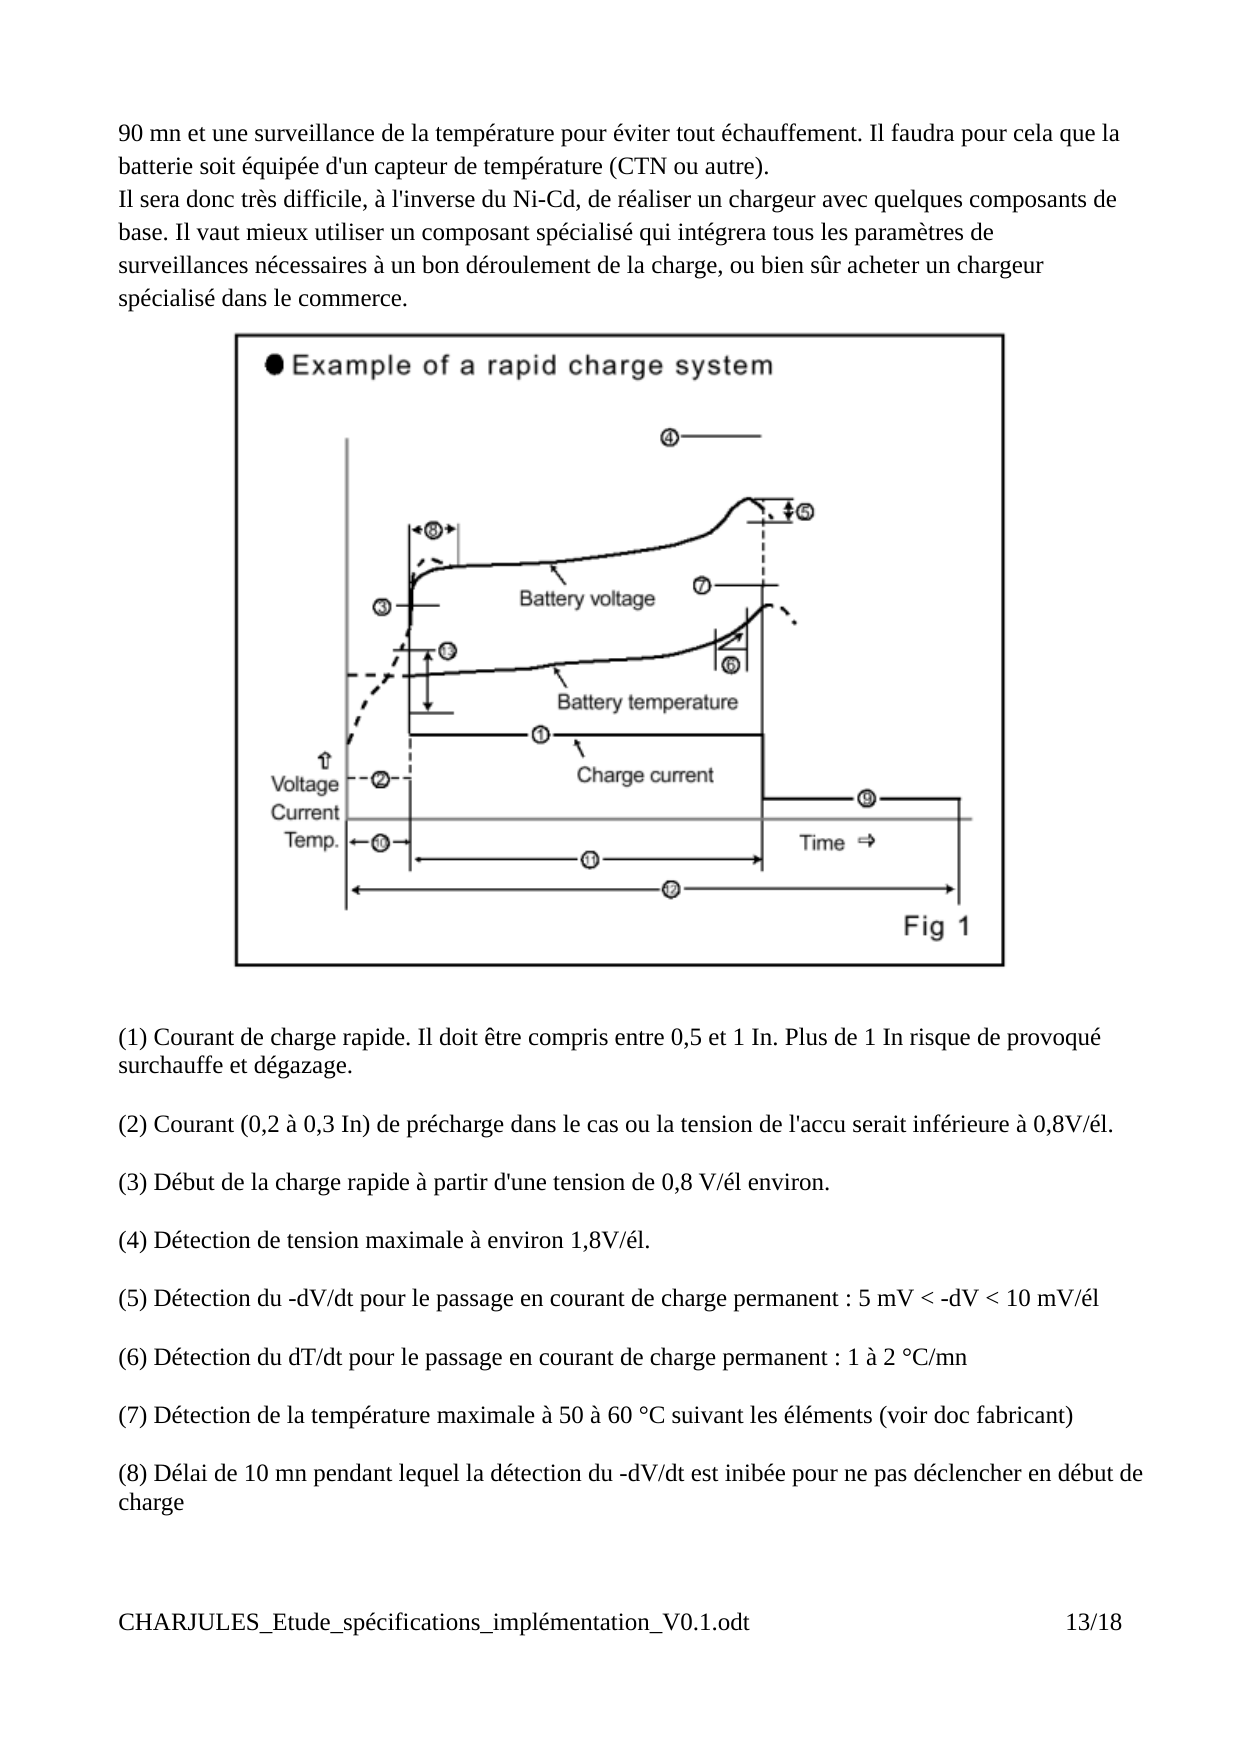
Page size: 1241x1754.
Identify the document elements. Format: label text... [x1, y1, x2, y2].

text 90 mn et une surveillance de la température pour éviter tout échauffement. Il faudra pour cela que la batterie soit équipée d'un capteur de température (CTN ou autre). Il sera donc très difficile, à l'inverse du Ni-Cd, de réaliser un chargeur avec quelques composants de base. Il vaut mieux utiliser un composant spécialisé qui intégrera tous les paramètres de surveillances nécessaires à un bon déroulement de la charge, ou bien sûr acheter un chargeur spécialisé dans le commerce. [118, 118, 1122, 312]
table_header (1) Courant de charge rapide. Il doit être compris entre 0,5 et 1 In. Plus de 1 In risque de provoqué surchauffe et dégazage. (2) Courant (0,2 à 0,3 In) de précharge dans le cas ou la tension de l'accu serait inférieure à 0,8V/él. (3) Début de la charge rapide à partir d'une tension de 0,8 V/él environ. (4) Détection de tension maximale à environ 1,8V/él. [118, 1022, 1154, 1283]
picture [229, 330, 1011, 970]
table_cell (5) Détection du -dV/dt pour le passage en courant de charge permanent : 5 mV < -dV < 10 mV/él (6) Détection du dT/dt pour le passage en courant de charge permanent : 1 à 2 °C/mn (7) Détection de la température maximale à 50 à 60 °C suivant les éléments (voir doc fabricant) (8) Délai de 10 mn pendant lequel la détection du -dV/dt est inibée pour ne pas déclencher en début de charge [118, 1284, 1165, 1545]
table_header [1155, 1022, 1165, 1283]
